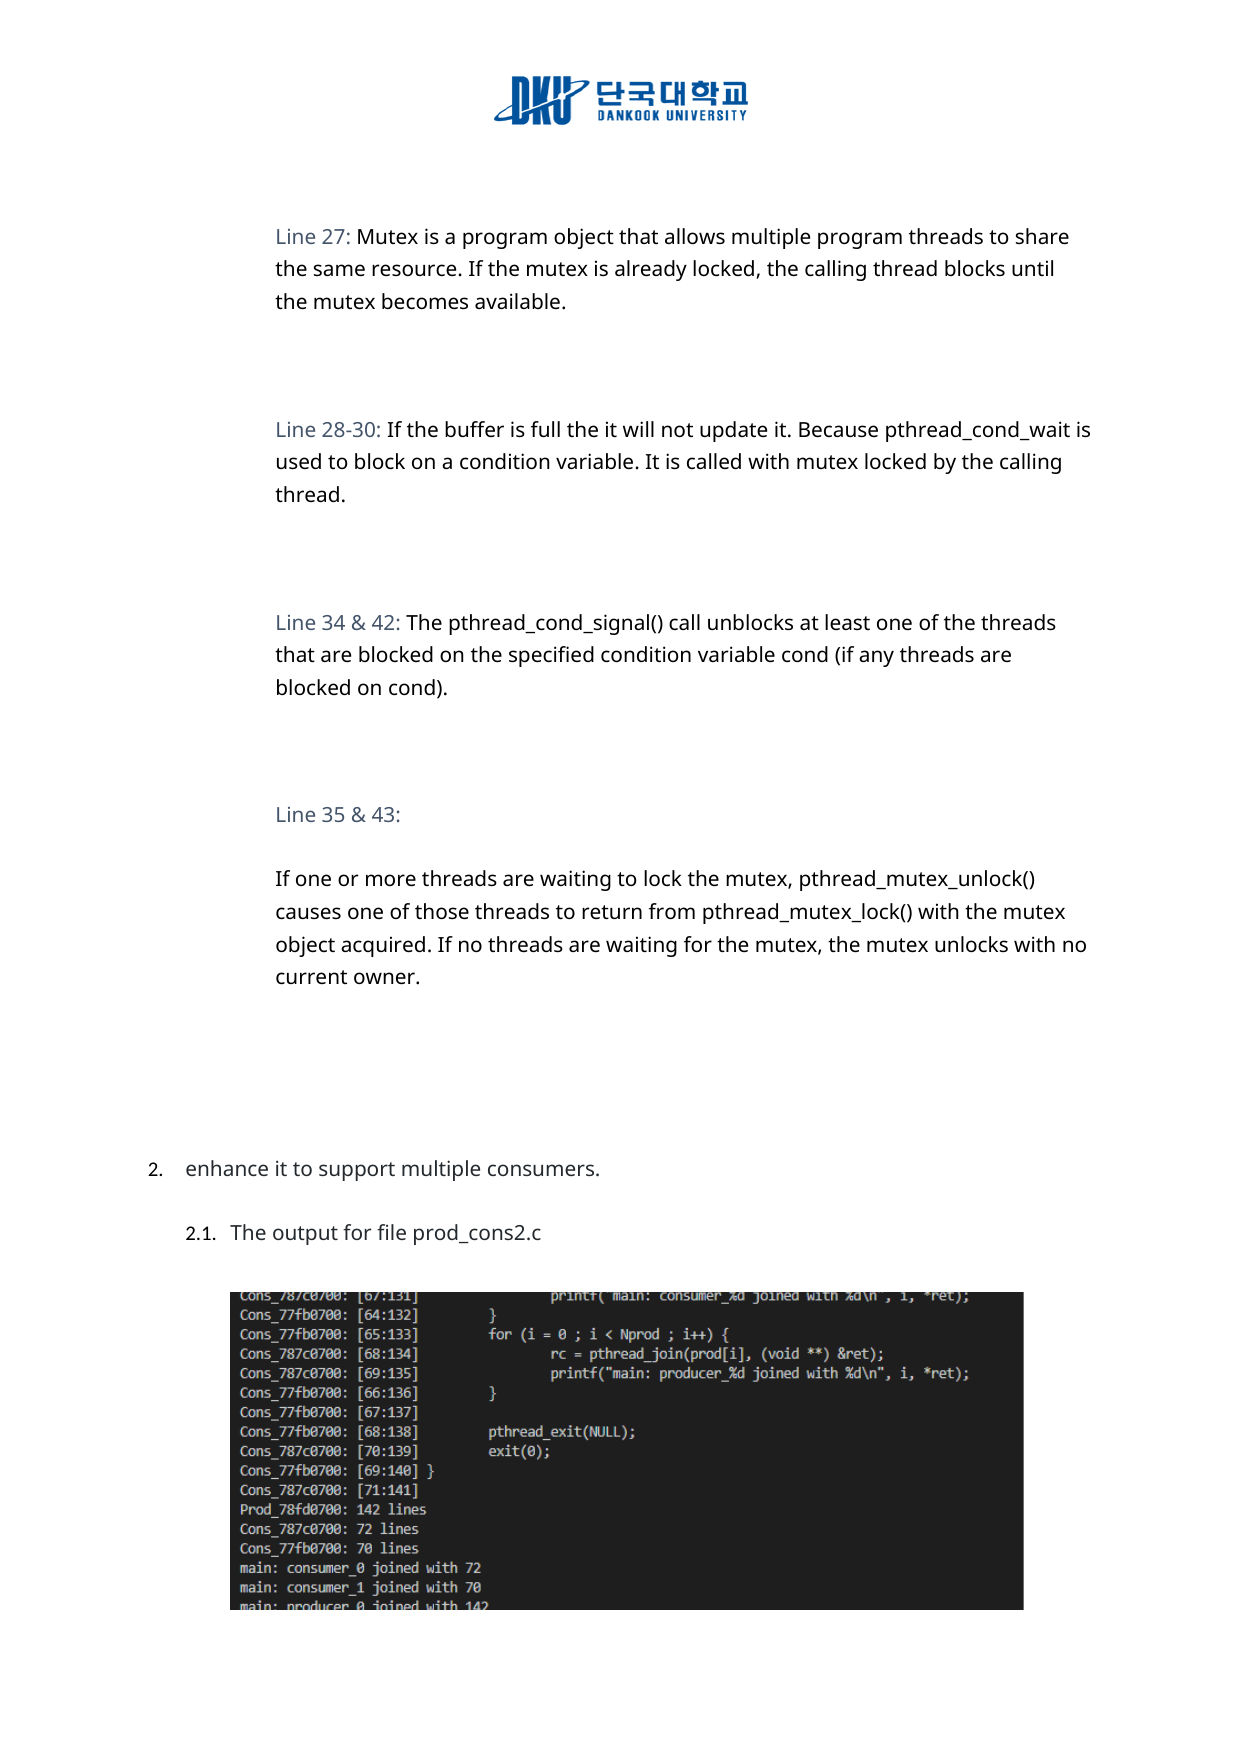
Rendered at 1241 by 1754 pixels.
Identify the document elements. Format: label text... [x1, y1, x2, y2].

list enhance it to support multiple consumers. [148, 1154, 1093, 1182]
list Line 34 & 42: The pthread_cond_signal() call unblocks at least one of the threads that are blocked on the specified condition variable cond (if any threads are blocked on cond). [275, 608, 1093, 701]
list Line 27: Mutex is a program object that allows multiple program threads to share the same resource. If the mutex is already locked, the calling thread blocks until the mutex becomes available. [275, 222, 1093, 316]
list Line 28-30: If the buffer is full the it will not update it. Because pthread_cond_wait is used to block on a condition variable. It is called with mutex locked by the calling thread. [275, 415, 1093, 508]
list The output for file prod_cons2.c [185, 1218, 1093, 1246]
list Line 35 & 43: [275, 801, 1093, 829]
list If one or more threads are waiting to lock the mutex, pthread_mutex_unlock() causes one of those threads to return from pthread_mutex_lock() with the mutex object acquired. If no threads are waiting for the mutex, the mutex unlocks with no current owner. [275, 864, 1093, 991]
